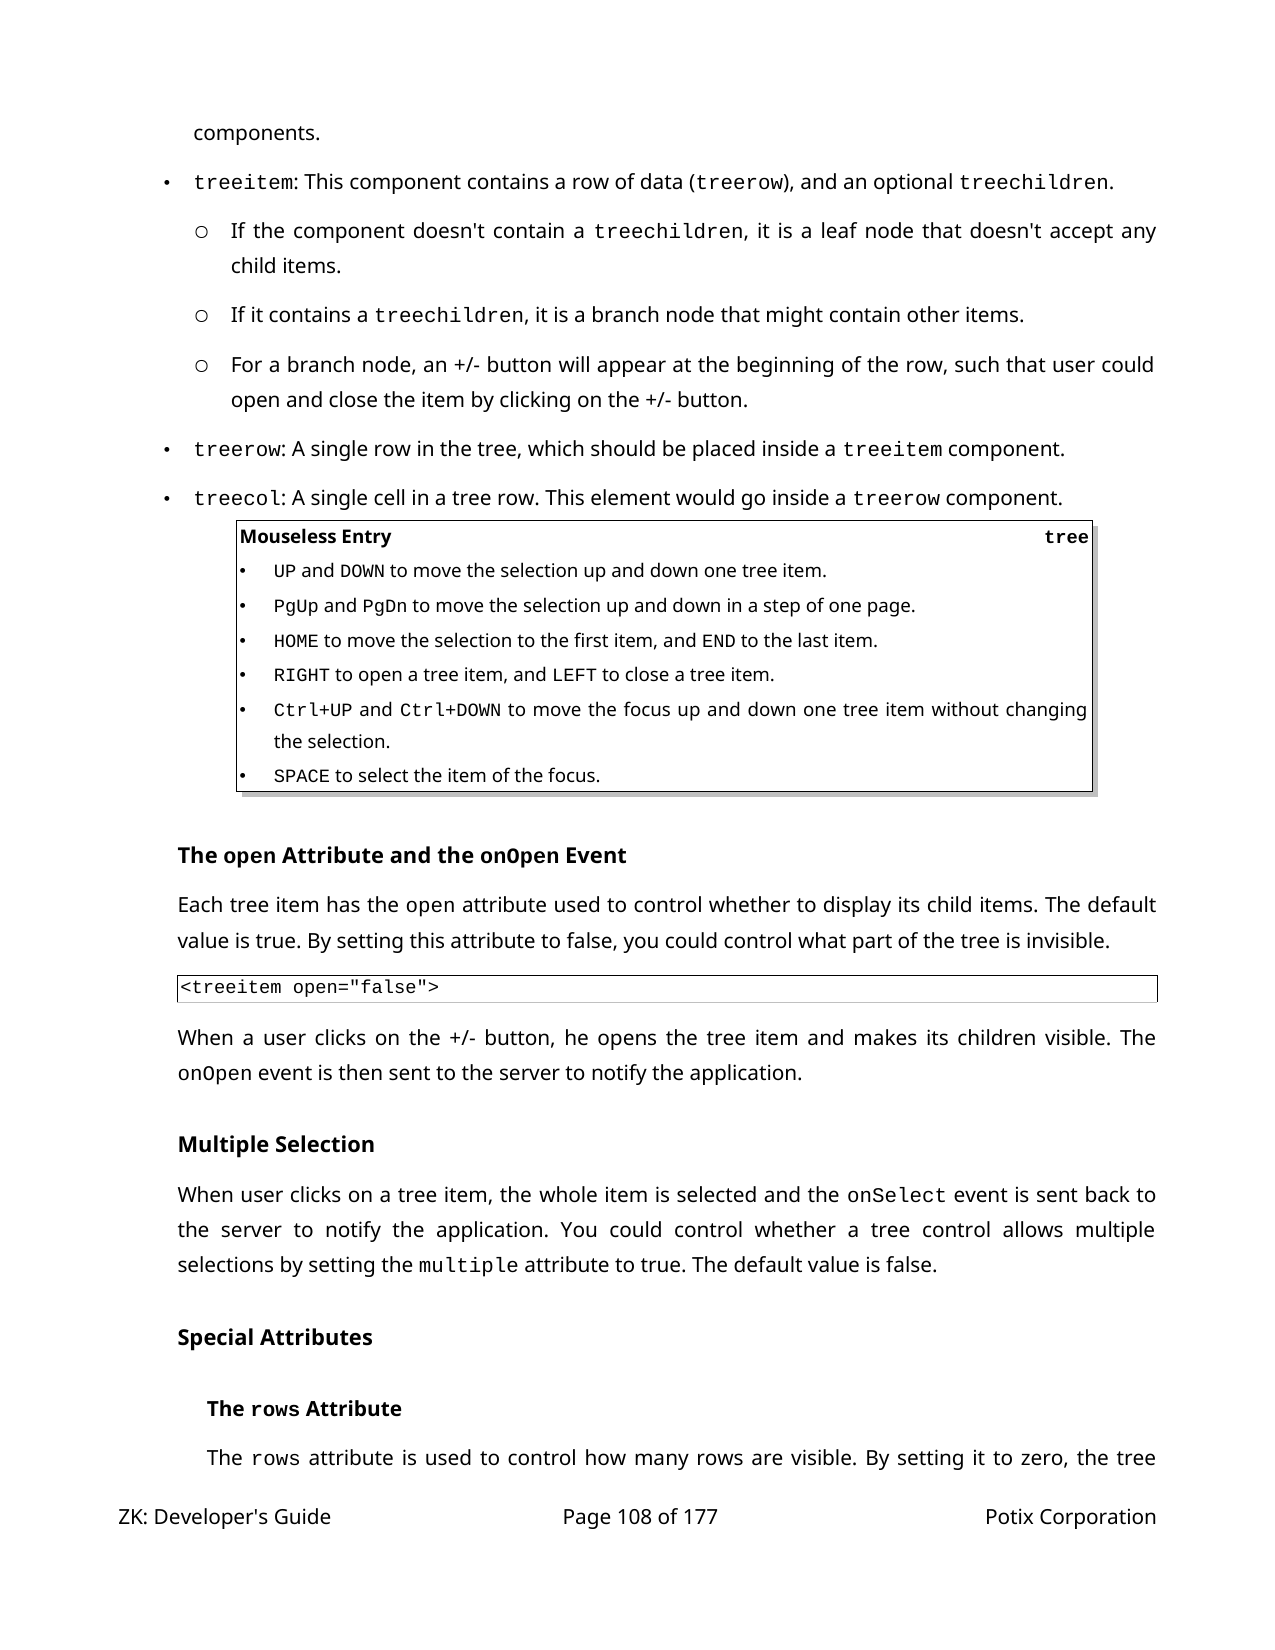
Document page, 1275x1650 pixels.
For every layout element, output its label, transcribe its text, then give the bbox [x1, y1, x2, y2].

subtitle Multiple Selection [177, 1129, 1157, 1159]
list For a branch node, an +/- button will appear at the beginning of the row, such that user could open and close the item by clicking on the +/- button. [193, 350, 1157, 413]
list SPACE to select the item of the focus. [237, 760, 1092, 791]
list treeitem: This component contains a row of data (treerow), and an optional treechildren. [164, 167, 1157, 196]
list If the component doesn't contain a treechildren, it is a leaf node that doesn't accept any child items. [193, 216, 1157, 280]
text The rows attribute is used to control how many rows are visible. By setting it to zero, the tree [207, 1443, 1157, 1472]
subtitle Special Attributes [177, 1322, 1157, 1352]
text When a user clicks on the +/- button, he opens the tree item and makes its children visible. The onOpen event is then sent to the server to notify the application. [177, 1023, 1157, 1087]
list HOME to move the selection to the first item, and END to the last item. [237, 624, 1092, 653]
list PgUp and PgDn to move the selection up and down in a step of one page. [237, 589, 1092, 618]
subtitle The rows Attribute [207, 1394, 1157, 1423]
list RIGHT to open a tree item, and LEFT to close a tree item. [237, 659, 1092, 687]
list treecol: A single cell in a tree row. This element would go inside a treerow component. [164, 483, 1157, 511]
text <treeitem open="false"> [178, 976, 1157, 1002]
list UP and DOWN to move the selection up and down one tree item. [237, 555, 1092, 584]
list If it contains a treechildren, it is a branch node that might contain other items. [193, 301, 1157, 329]
list Ctrl+UP and Ctrl+DOWN to move the focus up and down one tree item without changing the selection. [237, 693, 1092, 754]
text Each tree item has the open attribute used to control whether to display its child items. The default value is true. By setting this attribute to false, you could control what part of the tree is invisible. [177, 891, 1157, 954]
list treerow: A single row in the tree, which should be placed inside a treeitem component. [164, 434, 1157, 462]
list components. [164, 118, 1157, 146]
subtitle The open Attribute and the onOpen Event [177, 840, 1157, 870]
text When user clicks on a tree item, the whole item is selected and the onSelect event is sent back to the server to notify the application. You could control whether a tree control allows multiple selections by setting the multiple attribute to true. The default value is false. [177, 1180, 1157, 1279]
text Mouseless Entry tree [237, 521, 1092, 549]
